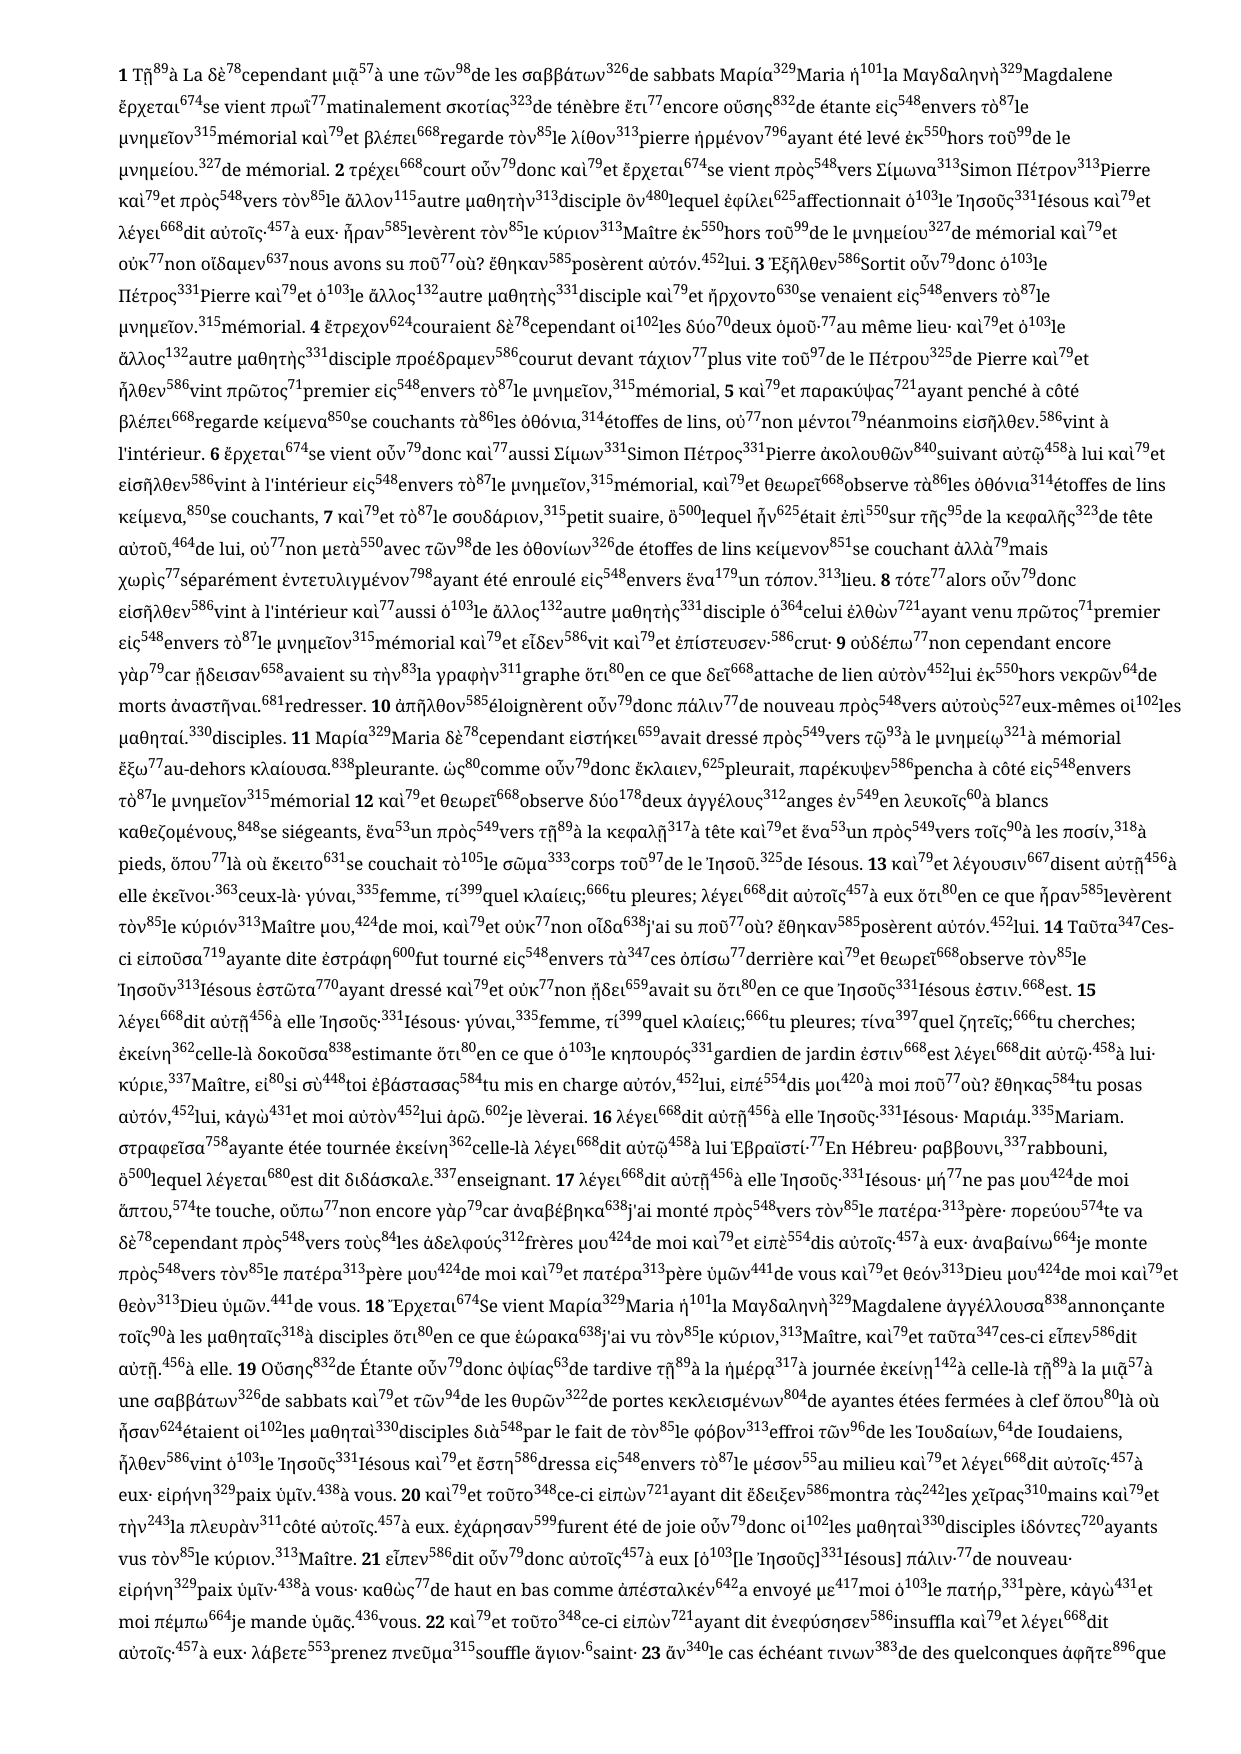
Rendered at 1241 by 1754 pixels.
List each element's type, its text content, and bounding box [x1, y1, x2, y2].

text 1 Τῇ89à La δὲ78cependant μιᾷ57à une τῶν98de les σαββάτων326de sabbats Μαρία329Maria ἡ101la Μαγδαληνὴ329Magdalene ἔρχεται674se vient πρωῒ77matinalement σκοτίας323de ténèbre ἔτι77encore οὔσης832de étante εἰς548envers τὸ87le μνημεῖον315mémorial καὶ79et βλέπει668regarde τὸν85le λίθον313pierre ἠρμένον796ayant été levé ἐκ550hors τοῦ99de le μνημείου.327de mémorial. 2 τρέχει668court οὖν79donc καὶ79et ἔρχεται674se vient πρὸς548vers Σίμωνα313Simon Πέτρον313Pierre καὶ79et πρὸς548vers τὸν85le ἄλλον115autre μαθητὴν313disciple ὃν480lequel ἐφίλει625affectionnait ὁ103le Ἰησοῦς331Iésous καὶ79et λέγει668dit αὐτοῖς·457à eux· ἦραν585levèrent τὸν85le κύριον313Maître ἐκ550hors τοῦ99de le μνημείου327de mémorial καὶ79et οὐκ77non οἴδαμεν637nous avons su ποῦ77où? ἔθηκαν585posèrent αὐτόν.452lui. 3 Ἐξῆλθεν586Sortit οὖν79donc ὁ103le Πέτρος331Pierre καὶ79et ὁ103le ἄλλος132autre μαθητὴς331disciple καὶ79et ἤρχοντο630se venaient εἰς548envers τὸ87le μνημεῖον.315mémorial. 4 ἔτρεχον624couraient δὲ78cependant οἱ102les δύο70deux ὁμοῦ·77au même lieu· καὶ79et ὁ103le ἄλλος132autre μαθητὴς331disciple προέδραμεν586courut devant τάχιον77plus vite τοῦ97de le Πέτρου325de Pierre καὶ79et ἦλθεν586vint πρῶτος71premier εἰς548envers τὸ87le μνημεῖον,315mémorial, 5 καὶ79et παρακύψας721ayant penché à côté βλέπει668regarde κείμενα850se couchants τὰ86les ὀθόνια,314étoffes de lins, οὐ77non μέντοι79néanmoins εἰσῆλθεν.586vint à l'intérieur. 6 ἔρχεται674se vient οὖν79donc καὶ77aussi Σίμων331Simon Πέτρος331Pierre ἀκολουθῶν840suivant αὐτῷ458à lui καὶ79et εἰσῆλθεν586vint à l'intérieur εἰς548envers τὸ87le μνημεῖον,315mémorial, καὶ79et θεωρεῖ668observe τὰ86les ὀθόνια314étoffes de lins κείμενα,850se couchants, 7 καὶ79et τὸ87le σουδάριον,315petit suaire, ὃ500lequel ἦν625était ἐπὶ550sur τῆς95de la κεφαλῆς323de tête αὐτοῦ,464de lui, οὐ77non μετὰ550avec τῶν98de les ὀθονίων326de étoffes de lins κείμενον851se couchant ἀλλὰ79mais χωρὶς77séparément ἐντετυλιγμένον798ayant été enroulé εἰς548envers ἕνα179un τόπον.313lieu. 8 τότε77alors οὖν79donc εἰσῆλθεν586vint à l'intérieur καὶ77aussi ὁ103le ἄλλος132autre μαθητὴς331disciple ὁ364celui ἐλθὼν721ayant venu πρῶτος71premier εἰς548envers τὸ87le μνημεῖον315mémorial καὶ79et εἶδεν586vit καὶ79et ἐπίστευσεν·586crut· 9 οὐδέπω77non cependant encore γὰρ79car ᾔδεισαν658avaient su τὴν83la γραφὴν311graphe ὅτι80en ce que δεῖ668attache de lien αὐτὸν452lui ἐκ550hors νεκρῶν64de morts ἀναστῆναι.681redresser. 10 ἀπῆλθον585éloignèrent οὖν79donc πάλιν77de nouveau πρὸς548vers αὐτοὺς527eux-mêmes οἱ102les μαθηταί.330disciples. 11 Μαρία329Maria δὲ78cependant εἱστήκει659avait dressé πρὸς549vers τῷ93à le μνημείῳ321à mémorial ἔξω77au-dehors κλαίουσα.838pleurante. ὡς80comme οὖν79donc ἔκλαιεν,625pleurait, παρέκυψεν586pencha à côté εἰς548envers τὸ87le μνημεῖον315mémorial 12 καὶ79et θεωρεῖ668observe δύο178deux ἀγγέλους312anges ἐν549en λευκοῖς60à blancs καθεζομένους,848se siégeants, ἕνα53un πρὸς549vers τῇ89à la κεφαλῇ317à tête καὶ79et ἕνα53un πρὸς549vers τοῖς90à les ποσίν,318à pieds, ὅπου77là où ἔκειτο631se couchait τὸ105le σῶμα333corps τοῦ97de le Ἰησοῦ.325de Iésous. 13 καὶ79et λέγουσιν667disent αὐτῇ456à elle ἐκεῖνοι·363ceux-là· γύναι,335femme, τί399quel κλαίεις;666tu pleures; λέγει668dit αὐτοῖς457à eux ὅτι80en ce que ἦραν585levèrent τὸν85le κύριόν313Maître μου,424de moi, καὶ79et οὐκ77non οἶδα638j'ai su ποῦ77où? ἔθηκαν585posèrent αὐτόν.452lui. 14 Ταῦτα347Ces-ci εἰποῦσα719ayante dite ἐστράφη600fut tourné εἰς548envers τὰ347ces ὀπίσω77derrière καὶ79et θεωρεῖ668observe τὸν85le Ἰησοῦν313Iésous ἑστῶτα770ayant dressé καὶ79et οὐκ77non ᾔδει659avait su ὅτι80en ce que Ἰησοῦς331Iésous ἐστιν.668est. 15 λέγει668dit αὐτῇ456à elle Ἰησοῦς·331Iésous· γύναι,335femme, τί399quel κλαίεις;666tu pleures; τίνα397quel ζητεῖς;666tu cherches; ἐκείνη362celle-là δοκοῦσα838estimante ὅτι80en ce que ὁ103le κηπουρός331gardien de jardin ἐστιν668est λέγει668dit αὐτῷ·458à lui· κύριε,337Maître, εἰ80si σὺ448toi ἐβάστασας584tu mis en charge αὐτόν,452lui, εἰπέ554dis μοι420à moi ποῦ77où? ἔθηκας584tu posas αὐτόν,452lui, κἀγὼ431et moi αὐτὸν452lui ἀρῶ.602je lèverai. 16 λέγει668dit αὐτῇ456à elle Ἰησοῦς·331Iésous· Μαριάμ.335Mariam. στραφεῖσα758ayante étée tournée ἐκείνη362celle-là λέγει668dit αὐτῷ458à lui Ἑβραϊστί·77En Hébreu· ραββουνι,337rabbouni, ὃ500lequel λέγεται680est dit διδάσκαλε.337enseignant. 17 λέγει668dit αὐτῇ456à elle Ἰησοῦς·331Iésous· μή77ne pas μου424de moi ἅπτου,574te touche, οὔπω77non encore γὰρ79car ἀναβέβηκα638j'ai monté πρὸς548vers τὸν85le πατέρα·313père· πορεύου574te va δὲ78cependant πρὸς548vers τοὺς84les ἀδελφούς312frères μου424de moi καὶ79et εἰπὲ554dis αὐτοῖς·457à eux· ἀναβαίνω664je monte πρὸς548vers τὸν85le πατέρα313père μου424de moi καὶ79et πατέρα313père ὑμῶν441de vous καὶ79et θεόν313Dieu μου424de moi καὶ79et θεὸν313Dieu ὑμῶν.441de vous. 18 Ἔρχεται674Se vient Μαρία329Maria ἡ101la Μαγδαληνὴ329Magdalene ἀγγέλλουσα838annonçante τοῖς90à les μαθηταῖς318à disciples ὅτι80en ce que ἑώρακα638j'ai vu τὸν85le κύριον,313Maître, καὶ79et ταῦτα347ces-ci εἶπεν586dit αὐτῇ.456à elle. 19 Οὔσης832de Étante οὖν79donc ὀψίας63de tardive τῇ89à la ἡμέρᾳ317à journée ἐκείνῃ142à celle-là τῇ89à la μιᾷ57à une σαββάτων326de sabbats καὶ79et τῶν94de les θυρῶν322de portes κεκλεισμένων804de ayantes étées fermées à clef ὅπου80là où ἦσαν624étaient οἱ102les μαθηταὶ330disciples διὰ548par le fait de τὸν85le φόβον313effroi τῶν96de les Ἰουδαίων,64de Ioudaiens, ἦλθεν586vint ὁ103le Ἰησοῦς331Iésous καὶ79et ἔστη586dressa εἰς548envers τὸ87le μέσον55au milieu καὶ79et λέγει668dit αὐτοῖς·457à eux· εἰρήνη329paix ὑμῖν.438à vous. 20 καὶ79et τοῦτο348ce-ci εἰπὼν721ayant dit ἔδειξεν586montra τὰς242les χεῖρας310mains καὶ79et τὴν243la πλευρὰν311côté αὐτοῖς.457à eux. ἐχάρησαν599furent été de joie οὖν79donc οἱ102les μαθηταὶ330disciples ἰδόντες720ayants vus τὸν85le κύριον.313Maître. 21 εἶπεν586dit οὖν79donc αὐτοῖς457à eux [ὁ103[le Ἰησοῦς]331Iésous] πάλιν·77de nouveau· εἰρήνη329paix ὑμῖν·438à vous· καθὼς77de haut en bas comme ἀπέσταλκέν642a envoyé με417moi ὁ103le πατήρ,331père, κἀγὼ431et moi πέμπω664je mande ὑμᾶς.436vous. 22 καὶ79et τοῦτο348ce-ci εἰπὼν721ayant dit ἐνεφύσησεν586insuffla καὶ79et λέγει668dit αὐτοῖς·457à eux· λάβετε553prenez πνεῦμα315souffle ἅγιον·6saint· 23 ἄν340le cas échéant τινων383de des quelconques ἀφῆτε896que vous abandonniez τὰς82les ἁμαρτίας310fautes ἀφέωνται653ont été abandonnés αὐτοῖς,457à eux, ἄν340le cas échéant τινων383de des quelconques κρατῆτε918que vous saisissiez avec force κεκράτηνται.653ont été saisis avec force. 24 Θωμᾶς331Thomas δὲ78cependant εἷς71un ἐκ550hors τῶν96de les δώδεκα,64de douze, ὁ364celui λεγόμενος891étant dit Δίδυμος,331Didyme, οὐκ77non ἦν625était μετ᾽550avec αὐτῶν463de eux ὅτε80lorsque ἦλθεν586vint Ἰησοῦς.331Iésous. 25 ἔλεγον624disaient οὖν79donc αὐτῷ458à lui οἱ102les ἄλλοι131autres μαθηταί·330disciples· ἑωράκαμεν637nous avons vu τὸν85le κύριον.313Maître. ὁ469celui δὲ78cependant εἶπεν586dit αὐτοῖς·457à eux· ἐὰν80si le cas échéant μὴ77ne pas ἴδω895que je voie ἐν549en ταῖς88à les χερσὶν316à mains αὐτοῦ464de lui τὸν85le τύπον313modèle frappé τῶν96de les ἥλων324de clous καὶ79et βάλω895que je jette τὸν85le δάκτυλόν313doigt μου424de moi εἰς548envers τὸν85le τύπον313modèle frappé τῶν96de les ἥλων324de clous καὶ79et βάλω895que je jette μου424de moi τὴν83la χεῖρα311main εἰς548envers τὴν83la πλευρὰν311côté αὐτοῦ,464de lui, οὐ77non μὴ77ne pas πιστεύσω.602je croirai. 26 Καὶ79Et μεθ᾽548après ἡμέρας310journées ὀκτὼ176huit πάλιν77de nouveau ἦσαν624étaient ἔσω77dedans οἱ102les μαθηταὶ330disciples αὐτοῦ464de lui καὶ79et Θωμᾶς331Thomas μετ᾽550avec αὐτῶν.463de eux. ἔρχεται674se vient ὁ103le Ἰησοῦς331Iésous τῶν94de les θυρῶν322de portes κεκλεισμένων804de ayantes étées fermées à clef καὶ79et ἔστη586dressa εἰς548envers τὸ87le μέσον55au milieu καὶ79et εἶπεν·586dit· εἰρήνη329paix ὑμῖν.438à vous. 27 εἶτα77puis λέγει668dit τῷ91à le Θωμᾷ·319à Thomas· φέρε570porte τὸν85le δάκτυλόν313doigt σου442de toi ὧδε77ici καὶ79et ἴδε554vois τὰς82les χεῖράς310mains μου424de moi καὶ79et φέρε570porte τὴν83la χεῖρά311main σου442de toi καὶ79et βάλε554jette εἰς548envers τὴν83la πλευράν311côté μου,424de moi, καὶ79et μὴ79ne pas γίνου574te deviens ἄπιστος47incroyant ἀλλὰ79mais πιστός.71croyable. 28 ἀπεκρίθη600fut répondu Θωμᾶς331Thomas καὶ79et εἶπεν586dit αὐτῷ·458à lui· ὁ109le κύριός337Maître μου424de moi καὶ79et ὁ109le θεός337Dieu μου.424de moi. 29 λέγει668dit αὐτῷ458à lui ὁ103le Ἰησοῦς·331Iésous· ὅτι80en ce que ἑώρακάς640tu as vu με417moi πεπίστευκας;640tu as cru; μακάριοι46bienheureux οἱ363ceux μὴ77ne pas ἰδόντες720ayants vus καὶ79et πιστεύσαντες.720ayants crus. 30 Πολλὰ374Nombreux μὲν79certes οὖν79donc καὶ77aussi ἄλλα116autres σημεῖα314signes ἐποίησεν586fit ὁ103le Ἰησοῦς331Iésous ἐνώπιον552en devant τῶν96de les μαθητῶν324de disciples [αὐτοῦ],464[de lui], ἃ499lesquels οὐκ77non ἔστιν668est γεγραμμένα814ayants étés graphés ἐν549en τῷ93à le βιβλίῳ321à papier de bible τούτῳ·146à ce-ci· 31 ταῦτα365ces-ci δὲ78cependant γέγραπται654a été graphé ἵνα80afin que πιστεύ[σ]ητε896que vous croyiez ὅτι80en ce que Ἰησοῦς331Iésous ἐστιν668est ὁ103le χριστὸς331Christ ὁ103le υἱὸς331fils τοῦ97de le θεοῦ,325de Dieu, καὶ79et ἵνα80afin que πιστεύοντες839croyants ζωὴν311vie ἔχητε918que vous ayez ἐν549en τῷ93à le ὀνόματι321à nom αὐτοῦ.464de lui. [118, 59, 1181, 1665]
